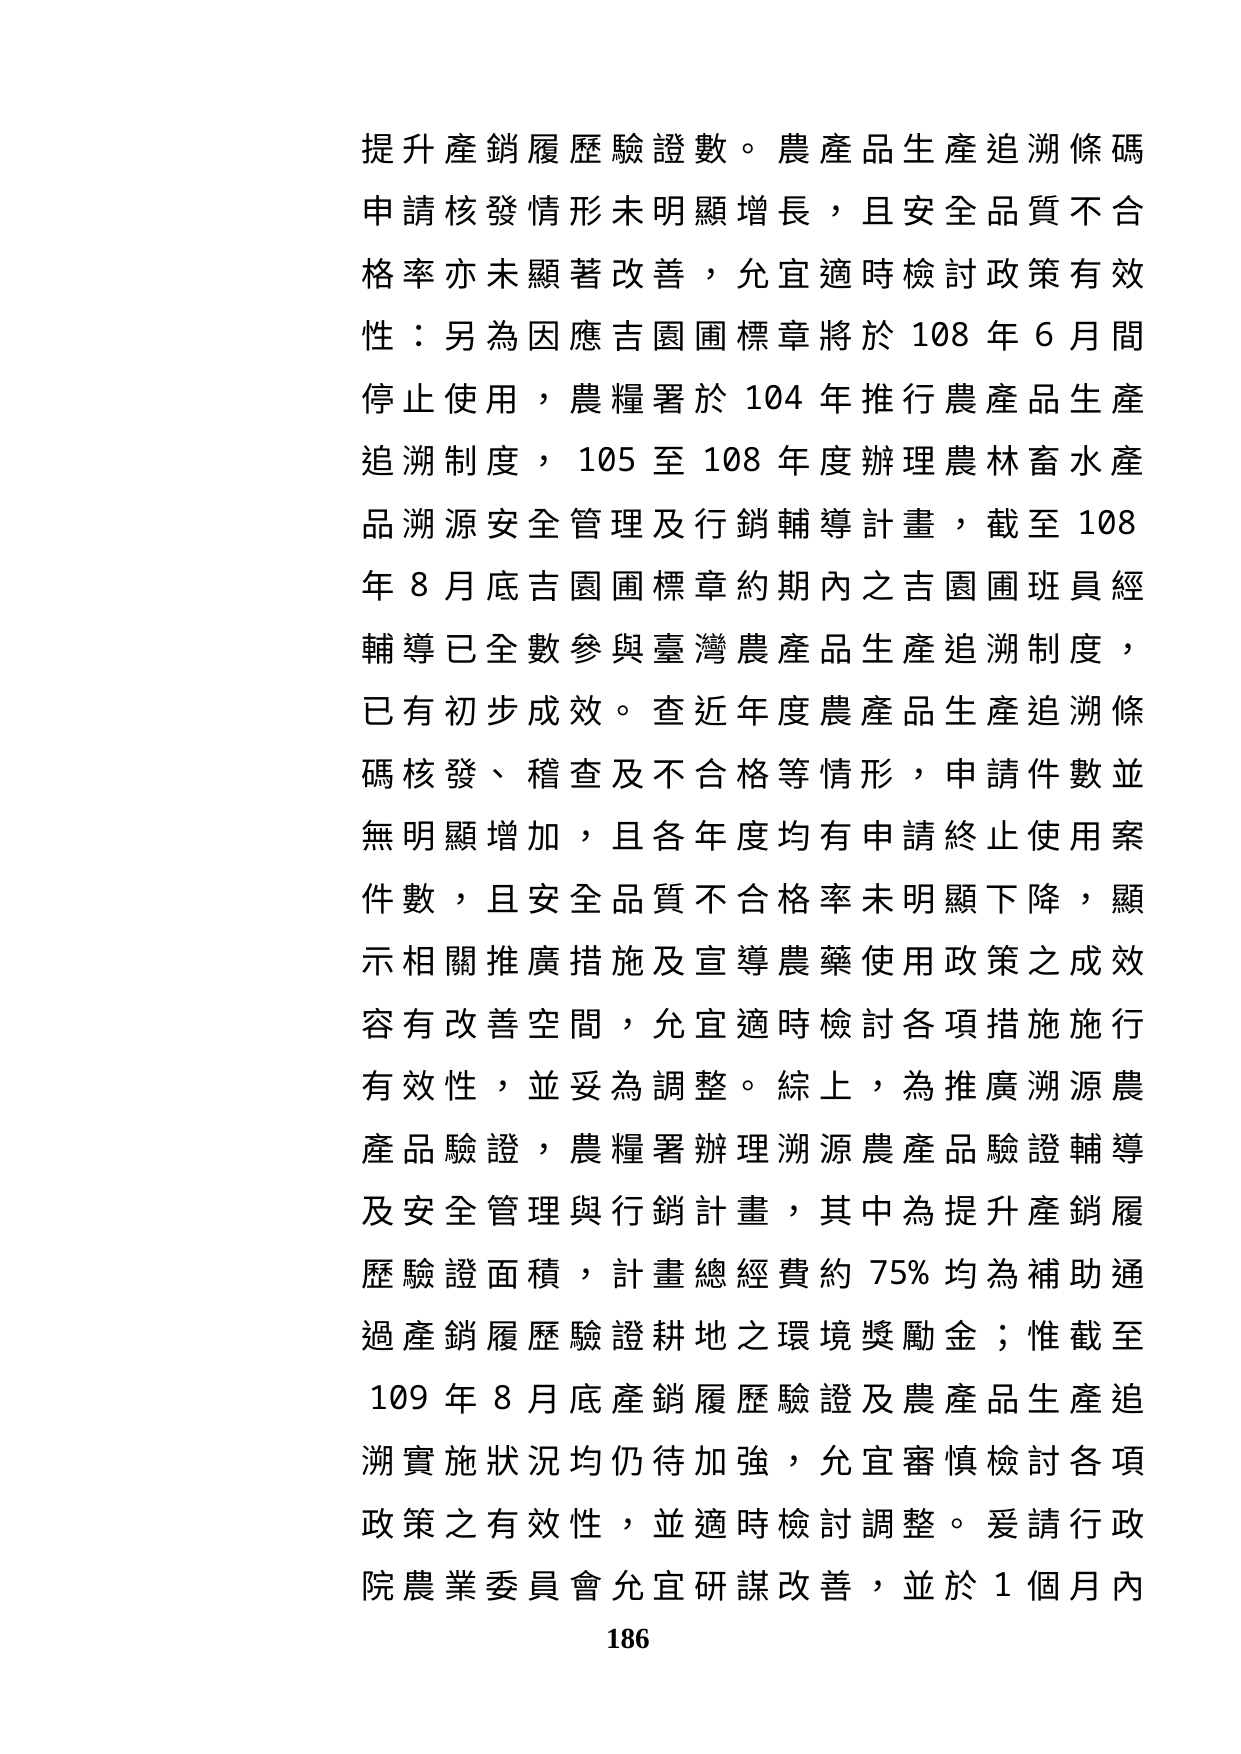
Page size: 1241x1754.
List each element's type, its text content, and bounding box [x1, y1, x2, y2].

list 提升產銷履歷驗證數。農產品生產追溯條碼申請核發情形未明顯增長，且安全品質不合格率亦未顯著改善，允宜適時檢討政策有效性：另為因應吉園圃標章將於108年6月間停止使用，農糧署於104年推行農產品生產追溯制度，105至108年度辦理農林畜水產品溯源安全管理及行銷輔導計畫，截至108年8月底吉園圃標章約期內之吉園圃班員經輔導已全數參與臺灣農產品生產追溯制度，已有初步成效。查近年度農產品生產追溯條碼核發、稽查及不合格等情形，申請件數並無明顯增加，且各年度均有申請終止使用案件數，且安全品質不合格率未明顯下降，顯示相關推廣措施及宣導農藥使用政策之成效容有改善空間，允宜適時檢討各項措施施行有效性，並妥為調整。綜上，為推廣溯源農產品驗證，農糧署辦理溯源農產品驗證輔導及安全管理與行銷計畫，其中為提升產銷履歷驗證面積，計畫總經費約75%均為補助通過產銷履歷驗證耕地之環境獎勵金；惟截至109年8月底產銷履歷驗證及農產品生產追溯實施狀況均仍待加強，允宜審慎檢討各項政策之有效性，並適時檢討調整。爰請行政院農業委員會允宜研謀改善，並於1個月內 [179, 105, 1148, 1605]
